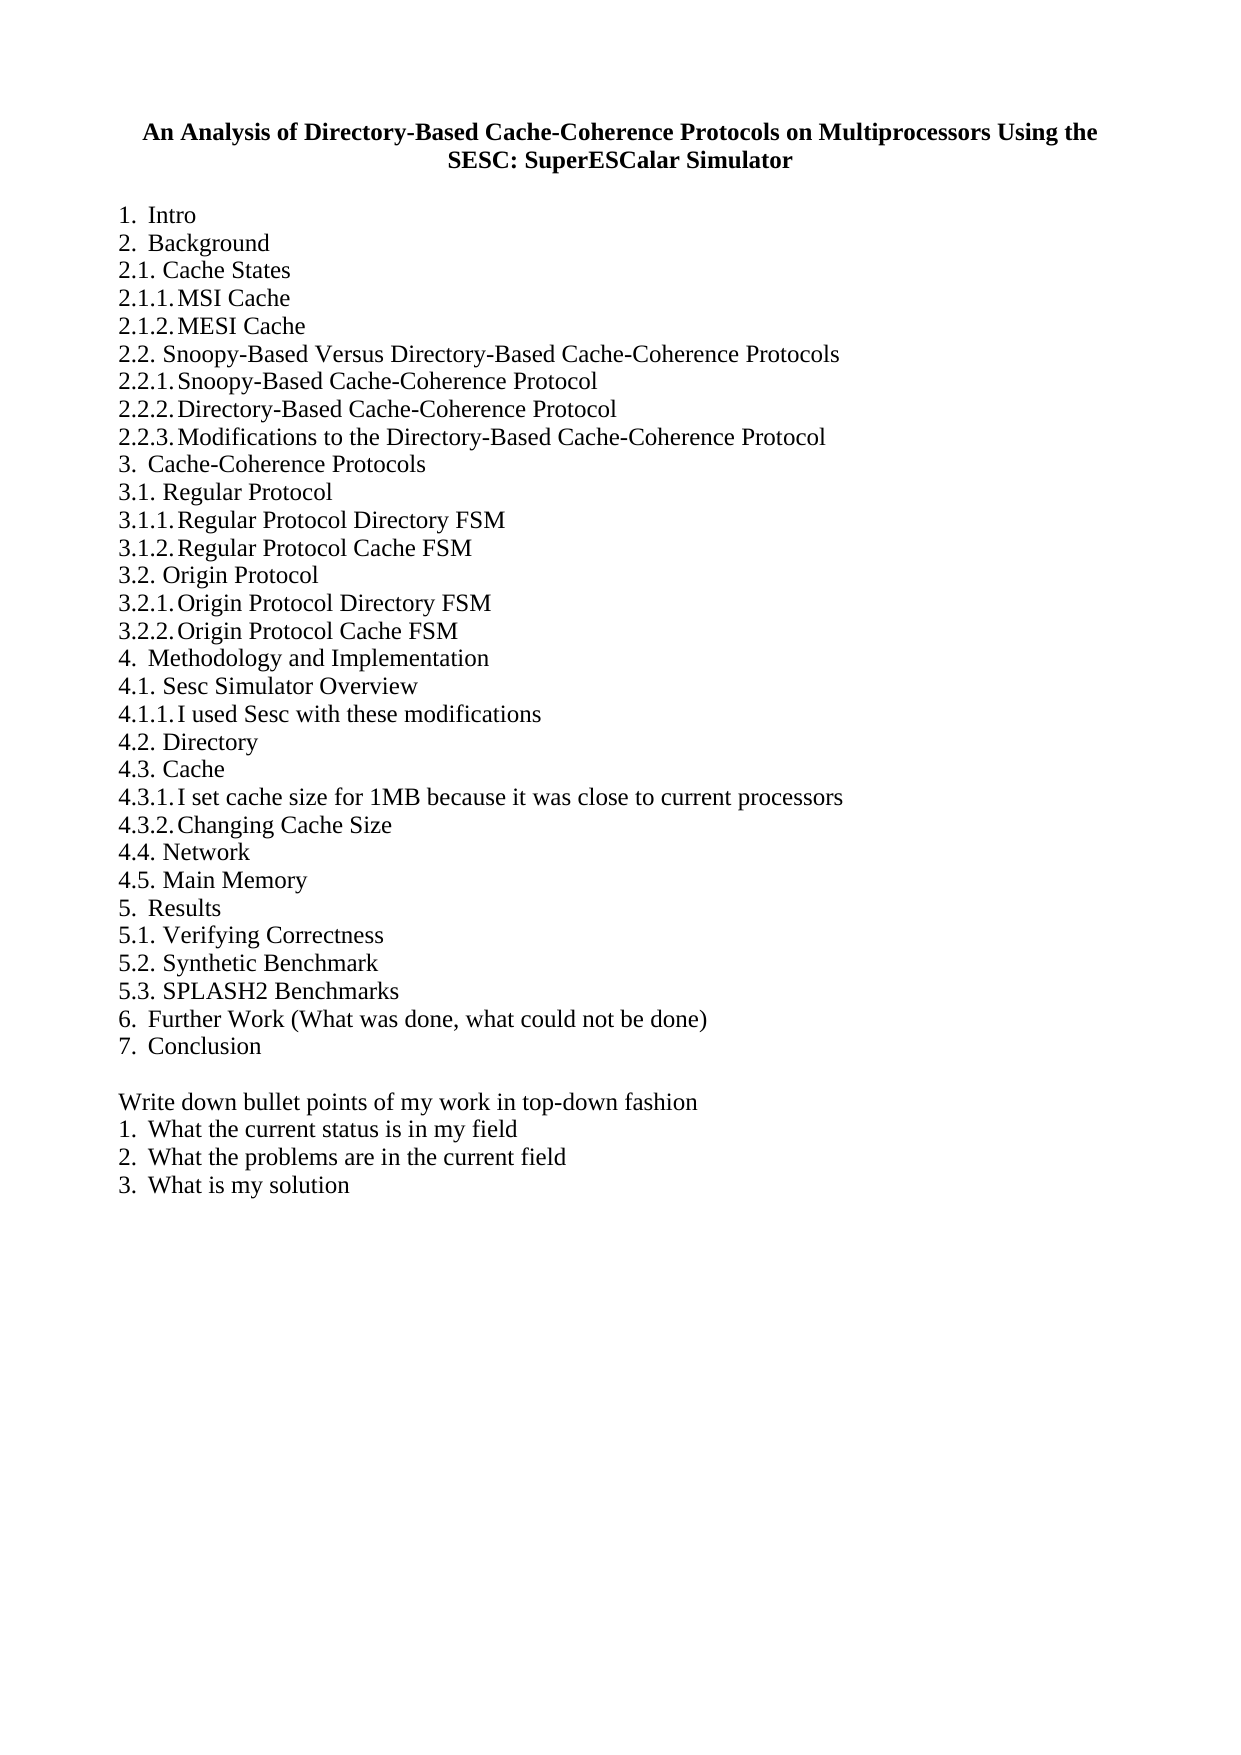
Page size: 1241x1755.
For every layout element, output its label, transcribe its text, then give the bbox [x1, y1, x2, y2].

list Changing Cache Size [118, 811, 1122, 838]
list Verifying Correctness [118, 922, 1122, 949]
list Results [118, 894, 1122, 922]
list Directory [118, 728, 1122, 755]
list I used Sesc with these modifications [118, 700, 1122, 728]
list Conclusion [118, 1032, 1122, 1060]
list Synthetic Benchmark [118, 949, 1122, 977]
list Directory-Based Cache-Coherence Protocol [118, 395, 1122, 423]
list What the problems are in the current field [118, 1143, 1122, 1171]
list SPLASH2 Benchmarks [118, 977, 1122, 1005]
list Main Memory [118, 866, 1122, 894]
list Modifications to the Directory-Based Cache-Coherence Protocol [118, 423, 1122, 451]
list Origin Protocol [118, 561, 1122, 589]
list Origin Protocol Directory FSM [118, 589, 1122, 617]
list Cache-Coherence Protocols [118, 451, 1122, 478]
list MESI Cache [118, 312, 1122, 340]
subtitle An Analysis of Directory-Based Cache-Coherence Protocols on Multiprocessors Using the SESC: SuperESCalar Simulator [118, 118, 1122, 173]
list MSI Cache [118, 284, 1122, 312]
list Methodology and Implementation [118, 644, 1122, 672]
list Snoopy-Based Versus Directory-Based Cache-Coherence Protocols [118, 340, 1122, 367]
list Cache [118, 755, 1122, 783]
list Further Work (What was done, what could not be done) [118, 1005, 1122, 1032]
list Background [118, 229, 1122, 257]
list Network [118, 838, 1122, 866]
list I set cache size for 1MB because it was close to current processors [118, 783, 1122, 811]
list Regular Protocol Cache FSM [118, 534, 1122, 561]
list Origin Protocol Cache FSM [118, 617, 1122, 644]
list Regular Protocol Directory FSM [118, 506, 1122, 534]
list What the current status is in my field [118, 1116, 1122, 1143]
list Cache States [118, 257, 1122, 284]
list Regular Protocol [118, 478, 1122, 506]
text Write down bullet points of my work in top-down fashion [118, 1088, 1122, 1116]
list Intro [118, 201, 1122, 229]
list Snoopy-Based Cache-Coherence Protocol [118, 367, 1122, 395]
list What is my solution [118, 1171, 1122, 1199]
list Sesc Simulator Overview [118, 672, 1122, 700]
